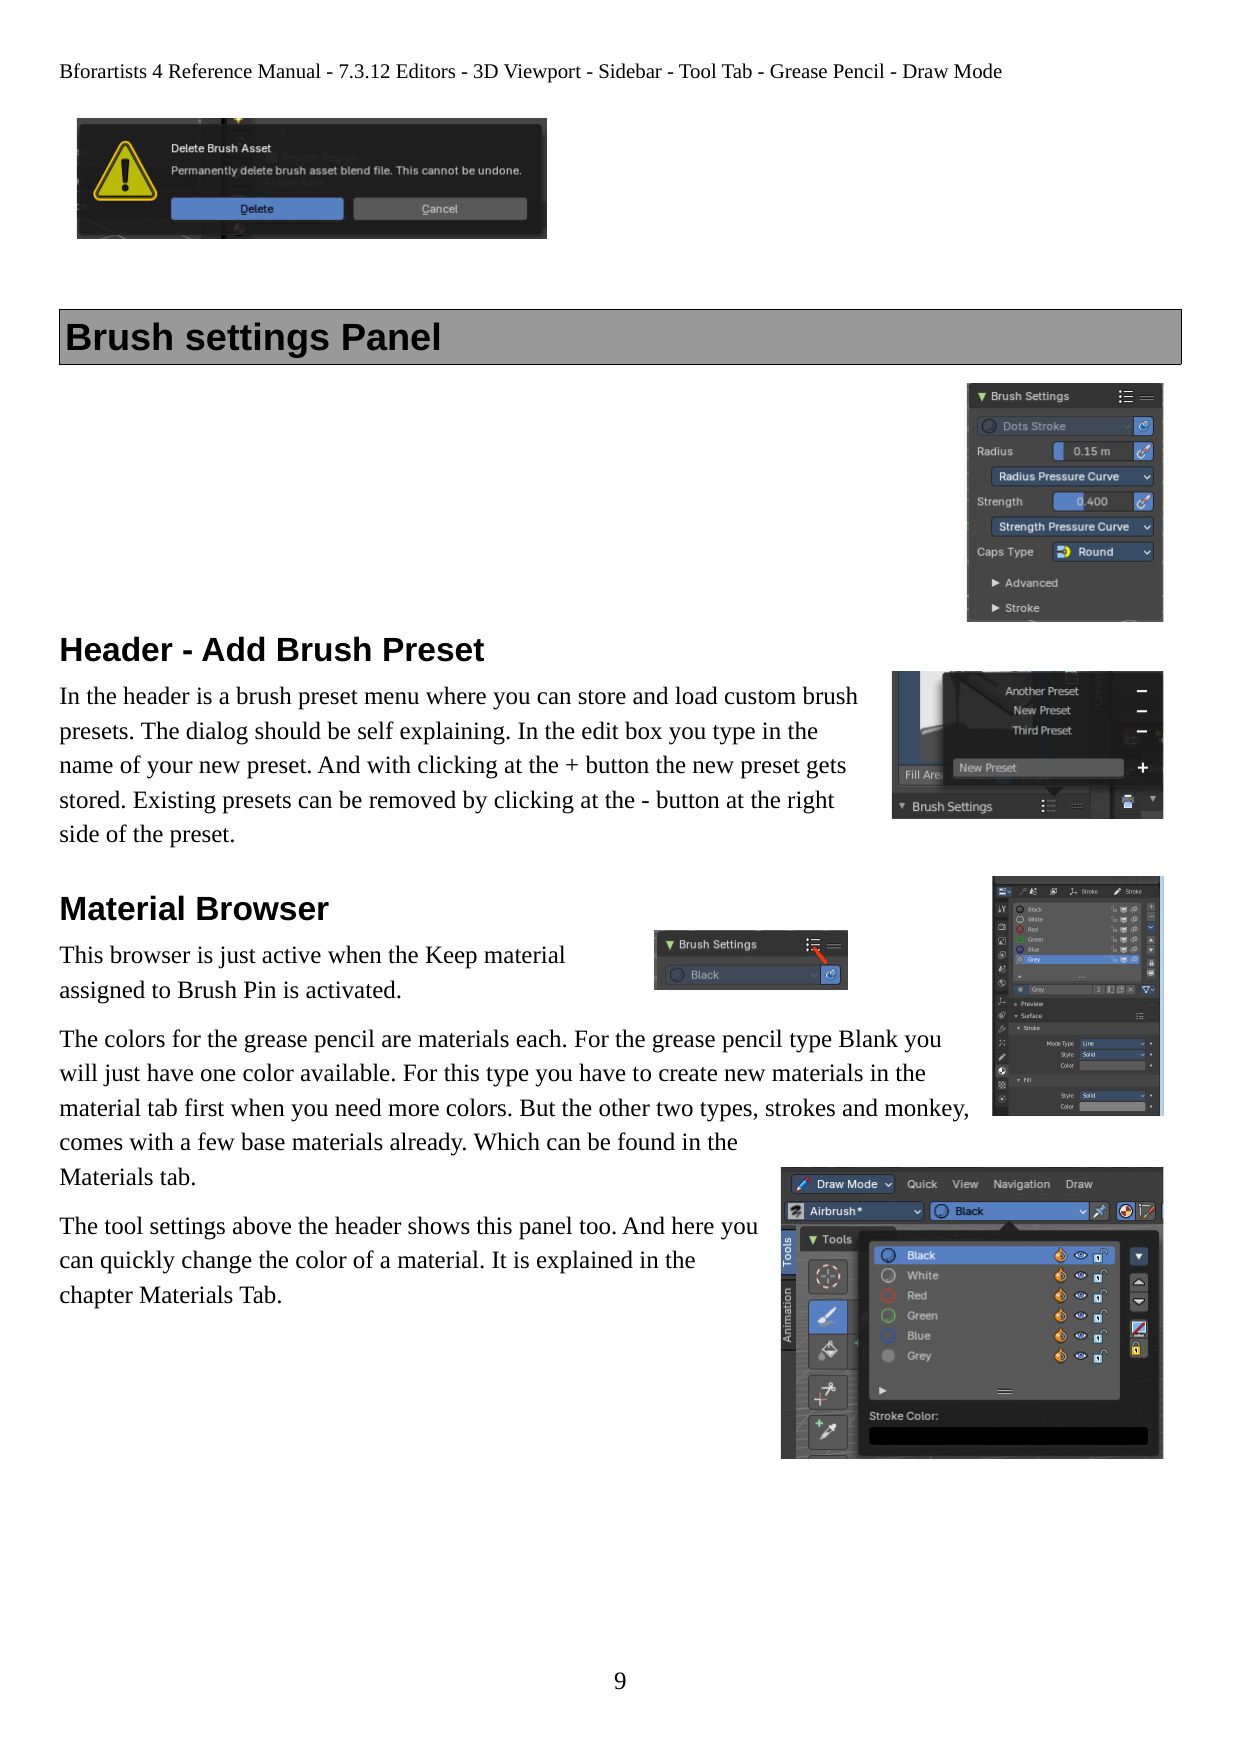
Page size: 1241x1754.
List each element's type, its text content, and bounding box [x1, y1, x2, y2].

picture [780, 1167, 1164, 1459]
table_header Brush settings Panel [60, 310, 1181, 364]
text The tool settings above the header shows this panel too. And here you can quickly change the color of a material. It is explained in the chapter Materials Tab. [59, 1211, 780, 1309]
text In the header is a brush preset menu where you can store and load custom brush presets. The dialog should be self explaining. In the edit box you type in the name of your new preset. And with clicking at the + button the new preset gets stored. Existing presets can be removed by clicking at the - button at the right side of the preset. [59, 681, 1181, 848]
picture [992, 876, 1164, 1116]
picture [891, 671, 1164, 819]
picture [966, 383, 1164, 622]
text The colors for the grease pencil are materials each. For the grease pencil type Blank you will just have one color available. For this type you have to create new materials in the material tab first when you need more colors. But the other two types, strokes and monkey, comes with a few base materials already. Which can be found in the Materials tab. [59, 1024, 1181, 1191]
subtitle Header - Add Brush Preset [59, 630, 1181, 669]
picture [654, 930, 848, 990]
picture [76, 118, 547, 239]
text This browser is just active when the Keep material assigned to Brush Pin is activated. [59, 940, 992, 1004]
subtitle [1164, 889, 1181, 928]
subtitle Material Browser [59, 889, 992, 928]
